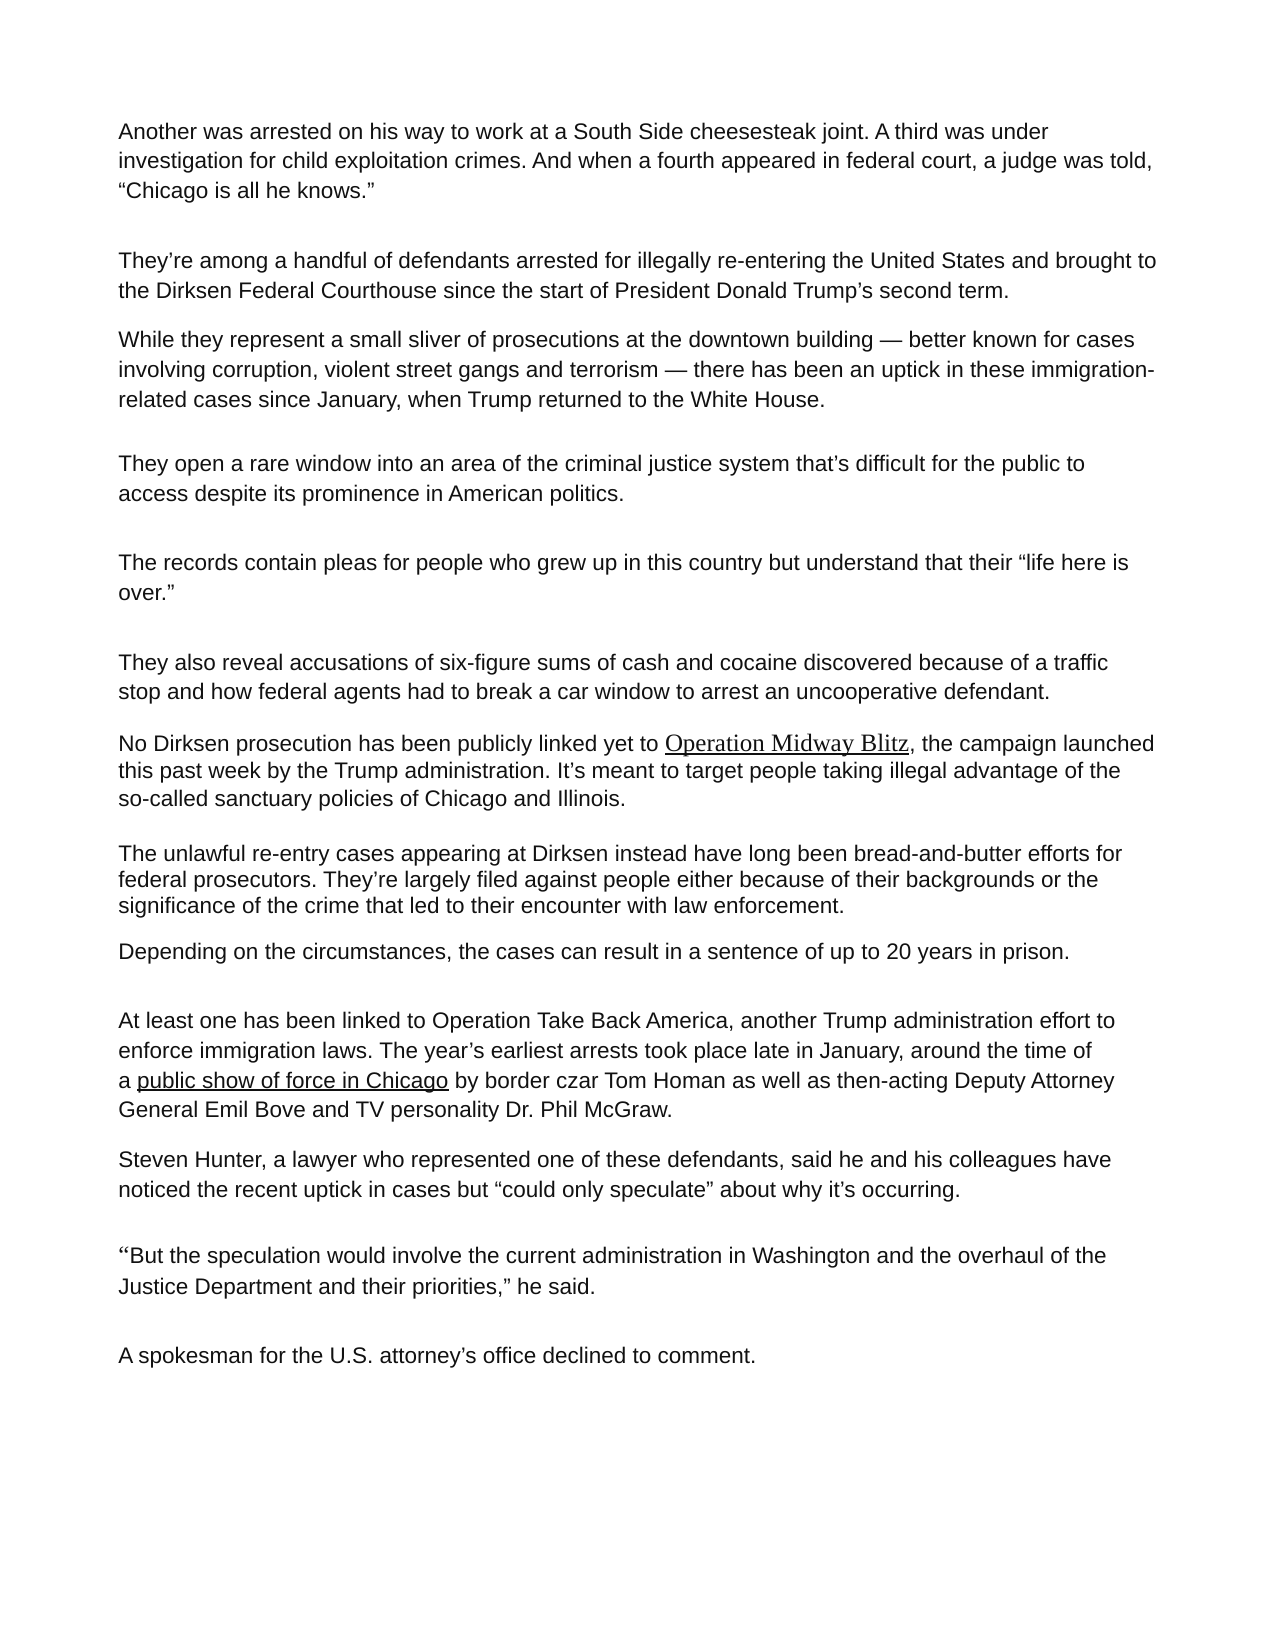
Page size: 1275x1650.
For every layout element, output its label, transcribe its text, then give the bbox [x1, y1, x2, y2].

text Steven Hunter, a lawyer who represented one of these defendants, said he and his colleagues have noticed the recent uptick in cases but “could only speculate” about why it’s occurring. [118, 1146, 1157, 1202]
text They’re among a handful of defendants arrested for illegally re-entering the United States and brought to the Dirksen Federal Courthouse since the start of President Donald Trump’s second term. [118, 247, 1157, 303]
text Depending on the circumstances, the cases can result in a sentence of up to 20 years in prison. [118, 938, 1157, 964]
text The records contain pleas for people who grew up in this country but understand that their “life here is over.” [118, 549, 1157, 605]
text Another was arrested on his way to work at a South Side cheesesteak joint. A third was under investigation for child exploitation crimes. And when a fourth appeared in federal court, a judge was told, “Chicago is all he knows.” [118, 118, 1157, 203]
text They also reveal accusations of six-figure sums of cash and cocaine discovered because of a traffic stop and how federal agents had to break a car window to arrest an uncooperative defendant. [118, 649, 1157, 704]
text “But the speculation would involve the current administration in Washington and the overhaul of the Justice Department and their priorities,” he said. [118, 1240, 1157, 1299]
text At least one has been linked to Operation Take Back America, another Trump administration effort to enforce immigration laws. The year’s earliest arrests took place late in January, around the time of a public show of force in Chicago by border czar Tom Homan as well as then-acting Deputy Attorney General Emil Bove and TV personality Dr. Phil McGraw. [118, 1008, 1157, 1122]
text No Dirksen prosecution has been publicly linked yet to Operation Midway Blitz, the campaign launched this past week by the Trump administration. It’s meant to target people taking illegal advantage of the so-called sanctuary policies of Chicago and Illinois. The unlawful re-entry cases appearing at Dirksen instead have long been bread-and-butter efforts for federal prosecutors. They’re largely filed against people either because of their backgrounds or the significance of the crime that led to their encounter with law enforcement. [118, 728, 1157, 918]
text They open a rare window into an area of the criminal justice system that’s difficult for the public to access despite its prominence in American politics. [118, 450, 1157, 506]
text A spokesman for the U.S. attorney’s office declined to comment. [118, 1343, 1157, 1368]
text While they represent a small sliver of prosecutions at the downtown building — better known for cases involving corruption, violent street gangs and terrorism — there has been an uptick in these immigration-related cases since January, when Trump returned to the White House. [118, 327, 1157, 412]
